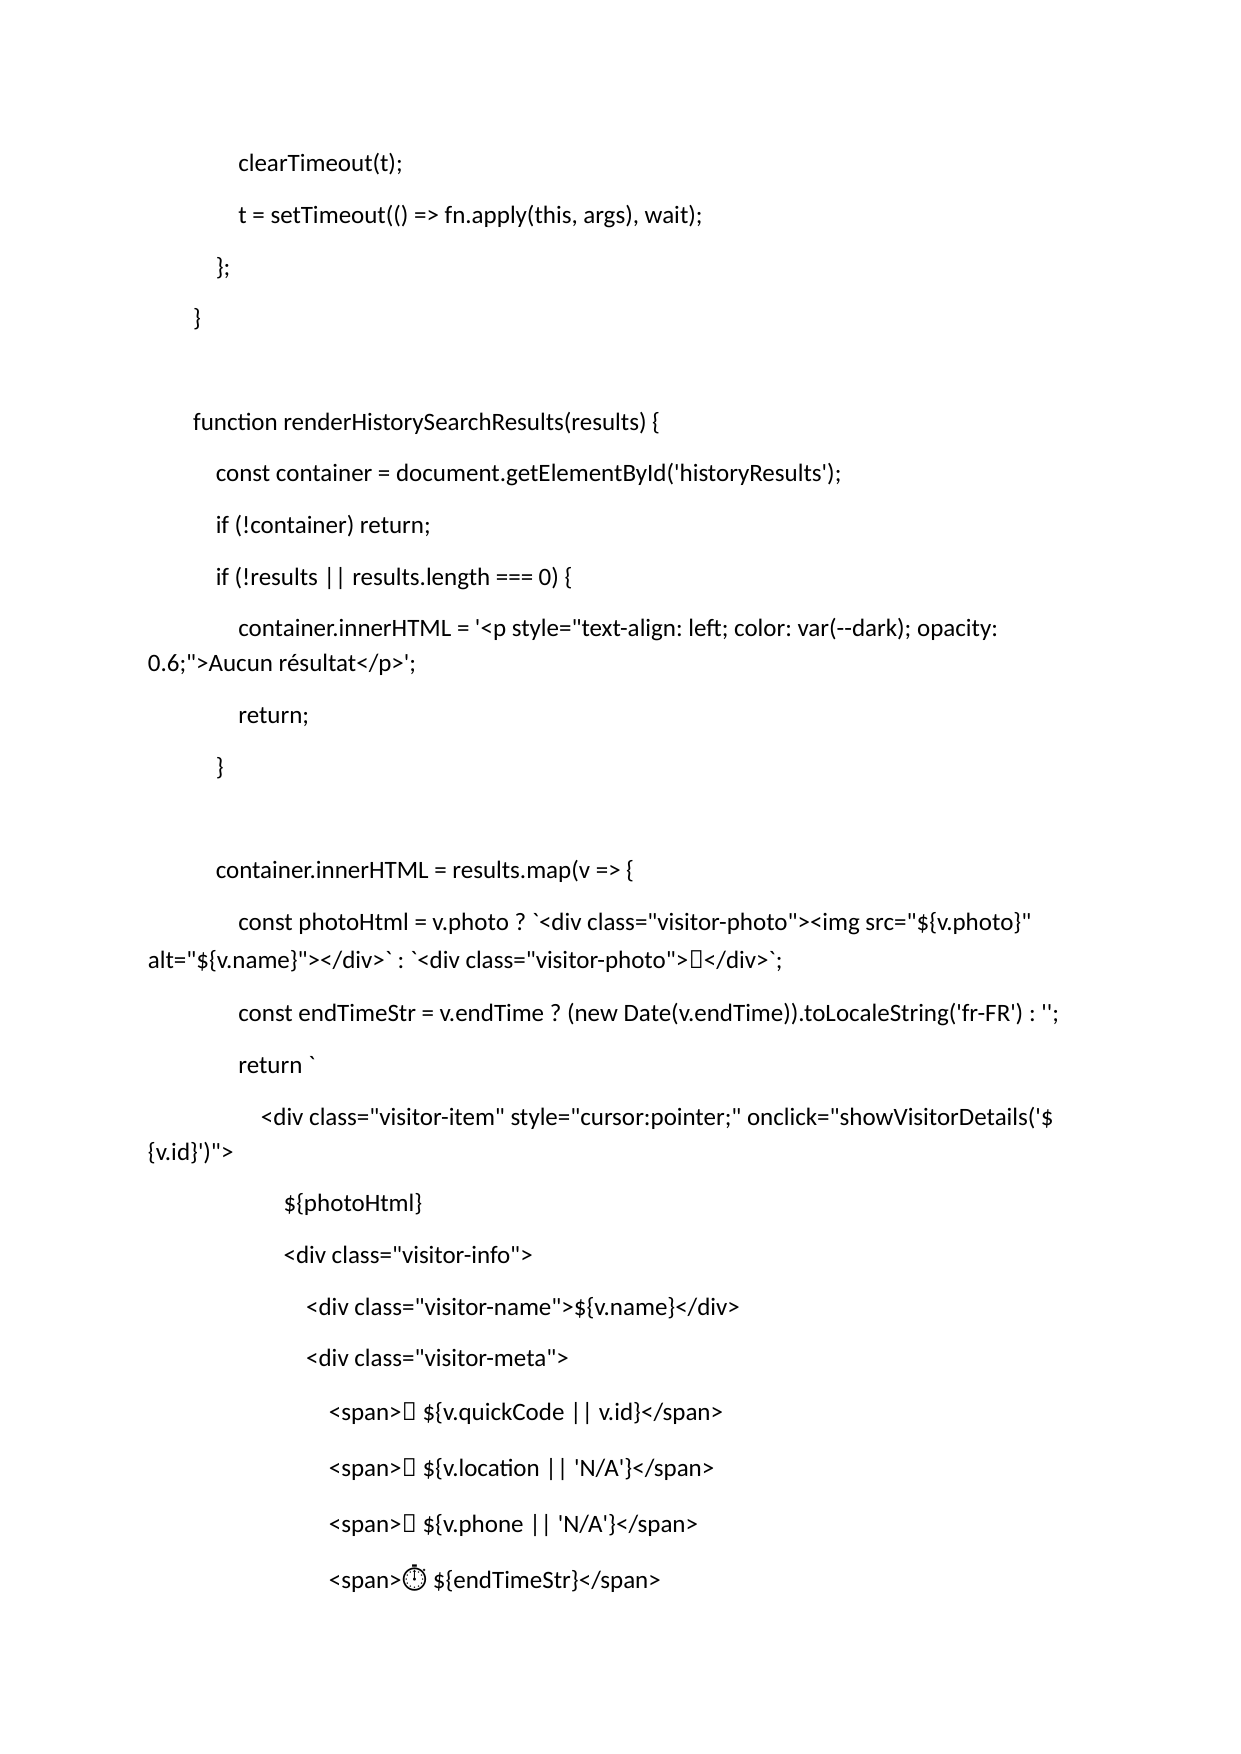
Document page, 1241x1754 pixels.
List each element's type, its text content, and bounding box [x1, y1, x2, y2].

text <span>📱 ${v.phone || 'N/A'}</span> [148, 1506, 1093, 1540]
text container.innerHTML = '<p style="text-align: left; color: var(--dark); opacity: 0.6;">Aucun résultat</p>'; [148, 613, 1093, 678]
text function renderHistorySearchResults(results) { [148, 406, 1093, 436]
text return; [148, 699, 1093, 730]
text const endTimeStr = v.endTime ? (new Date(v.endTime)).toLocaleString('fr-FR') : ''; [148, 997, 1093, 1028]
text } [148, 751, 1093, 781]
text if (!container) return; [148, 509, 1093, 540]
text <span>📍 ${v.location || 'N/A'}</span> [148, 1450, 1093, 1484]
text ${photoHtml} [148, 1187, 1093, 1218]
text <span>⏱️ ${endTimeStr}</span> [148, 1562, 1093, 1596]
text container.innerHTML = results.map(v => { [148, 854, 1093, 885]
text clearTimeout(t); [148, 148, 1093, 178]
text return ` [148, 1049, 1093, 1079]
text <div class="visitor-item" style="cursor:pointer;" onclick="showVisitorDetails('${v.id}')"> [148, 1101, 1093, 1166]
text <div class="visitor-name">${v.name}</div> [148, 1291, 1093, 1321]
text const container = document.getElementById('historyResults'); [148, 458, 1093, 488]
text <span>🔢 ${v.quickCode || v.id}</span> [148, 1394, 1093, 1428]
text t = setTimeout(() => fn.apply(this, args), wait); [148, 199, 1093, 230]
text const photoHtml = v.photo ? `<div class="visitor-photo"><img src="${v.photo}" alt="${v.name}"></div>` : `<div class="visitor-photo">👤</div>`; [148, 906, 1093, 976]
text <div class="visitor-meta"> [148, 1342, 1093, 1373]
text }; [148, 251, 1093, 281]
text <div class="visitor-info"> [148, 1239, 1093, 1269]
text } [148, 303, 1093, 333]
text if (!results || results.length === 0) { [148, 561, 1093, 591]
